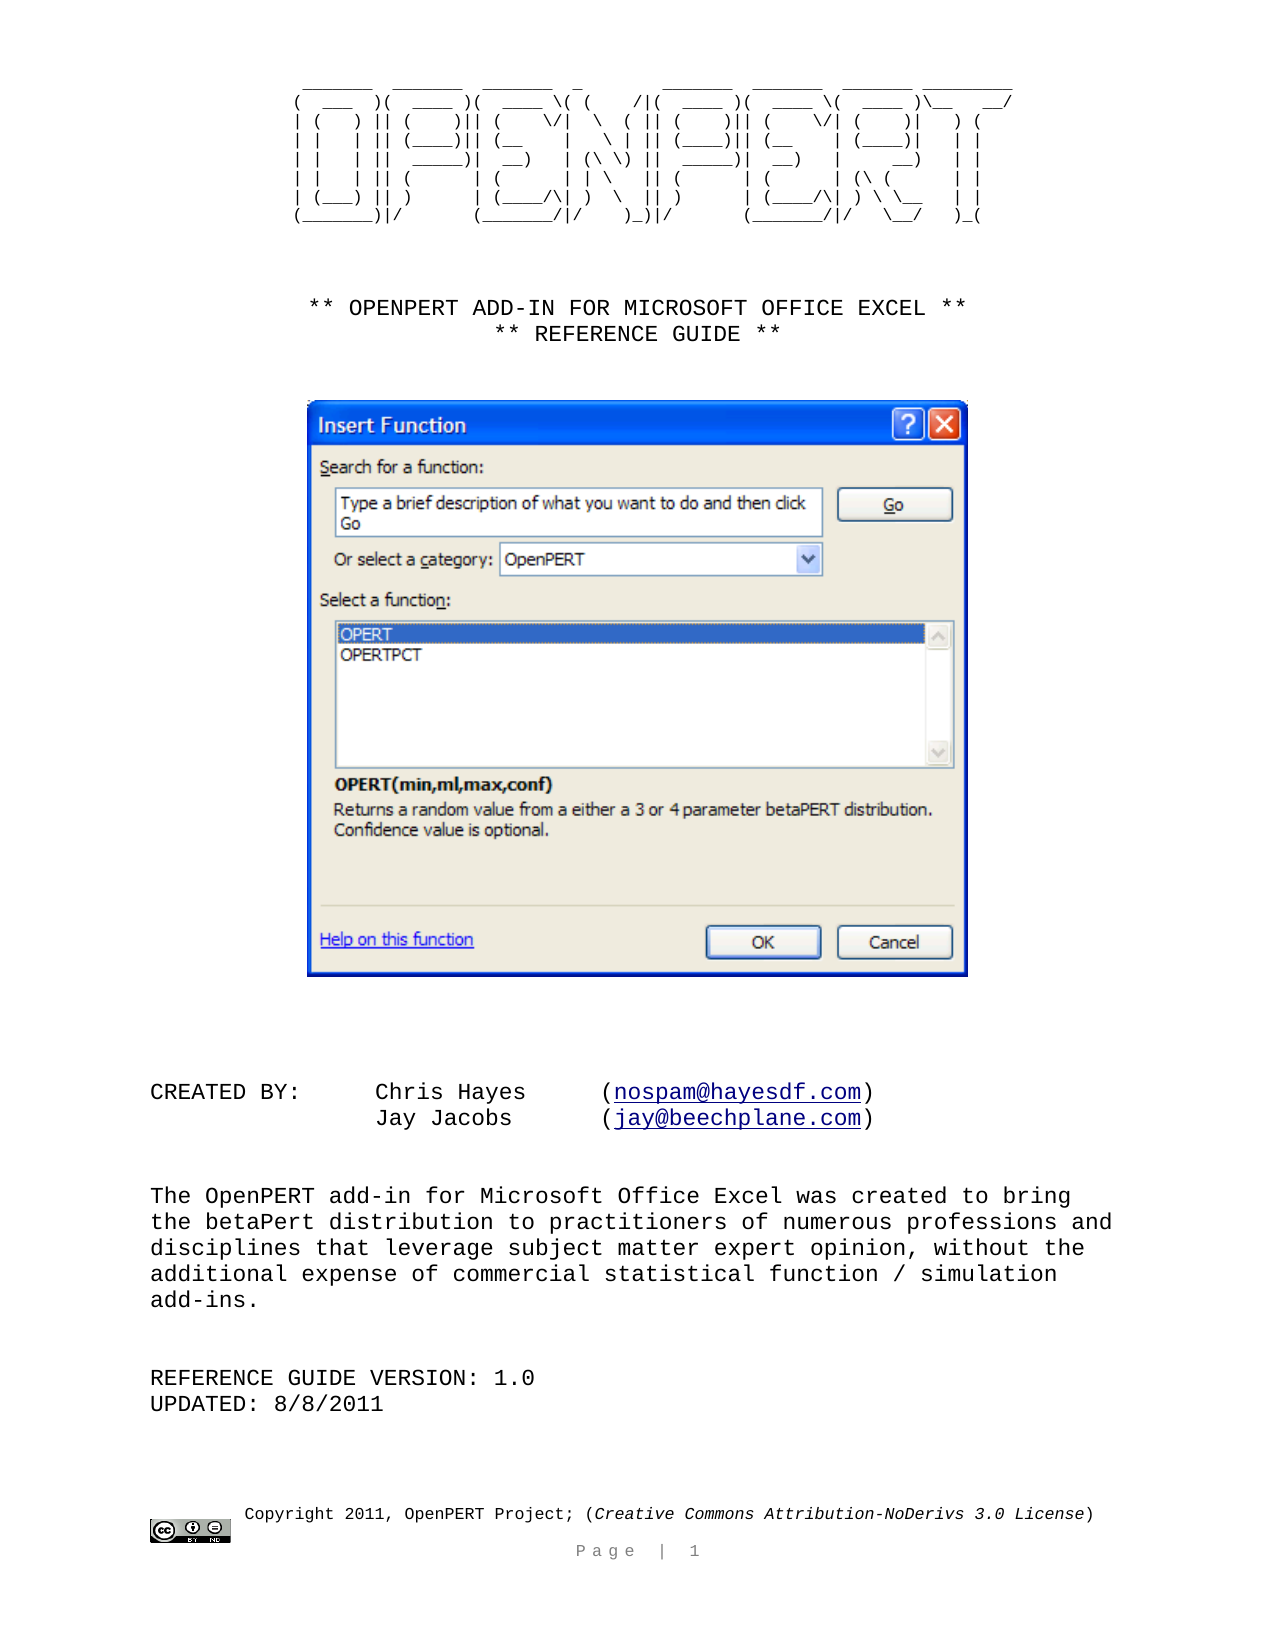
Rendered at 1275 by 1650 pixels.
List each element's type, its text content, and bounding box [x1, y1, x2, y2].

text (_______)|/ (_______/|/ )_)|/ (_______/|/ \__/ )_( [150, 207, 1125, 226]
text The OpenPERT add-in for Microsoft Office Excel was created to bring the betaPert distribution to practitioners of numerous professions and disciplines that leverage subject matter expert opinion, without the additional expense of commercial statistical function / simulation add-ins. [150, 1184, 1125, 1314]
text Jay Jacobs (jay@beechplane.com) [150, 1107, 1125, 1132]
text _______ _______ _______ _ _______ _______ _______ _________ [150, 75, 1125, 94]
text ** REFERENCE GUIDE ** [150, 322, 1125, 348]
text UPDATED: 8/8/2011 [150, 1392, 1125, 1418]
text | | | || ( | ( | | \ || ( | ( | (\ ( | | [150, 169, 1125, 188]
text REFERENCE GUIDE VERSION: 1.0 [150, 1366, 1125, 1392]
text ** OPENPERT ADD-IN FOR MICROSOFT OFFICE EXCEL ** [150, 297, 1125, 322]
text | | | || (____)|| (__ | \ | || (____)|| (__ | (____)| | | [150, 132, 1125, 150]
text ( ___ )( ____ )( ____ \( ( /|( ____ )( ____ \( ____ )\__ __/ [150, 94, 1125, 113]
text CREATED BY: Chris Hayes (nospam@hayesdf.com) [150, 1081, 1125, 1107]
text | (___) || ) | (____/\| ) \ || ) | (____/\| ) \ \__ | | [150, 188, 1125, 207]
text | | | || _____)| __) | (\ \) || _____)| __) | __) | | [150, 150, 1125, 169]
text | ( ) || ( )|| ( \/| \ ( || ( )|| ( \/| ( )| ) ( [150, 113, 1125, 132]
